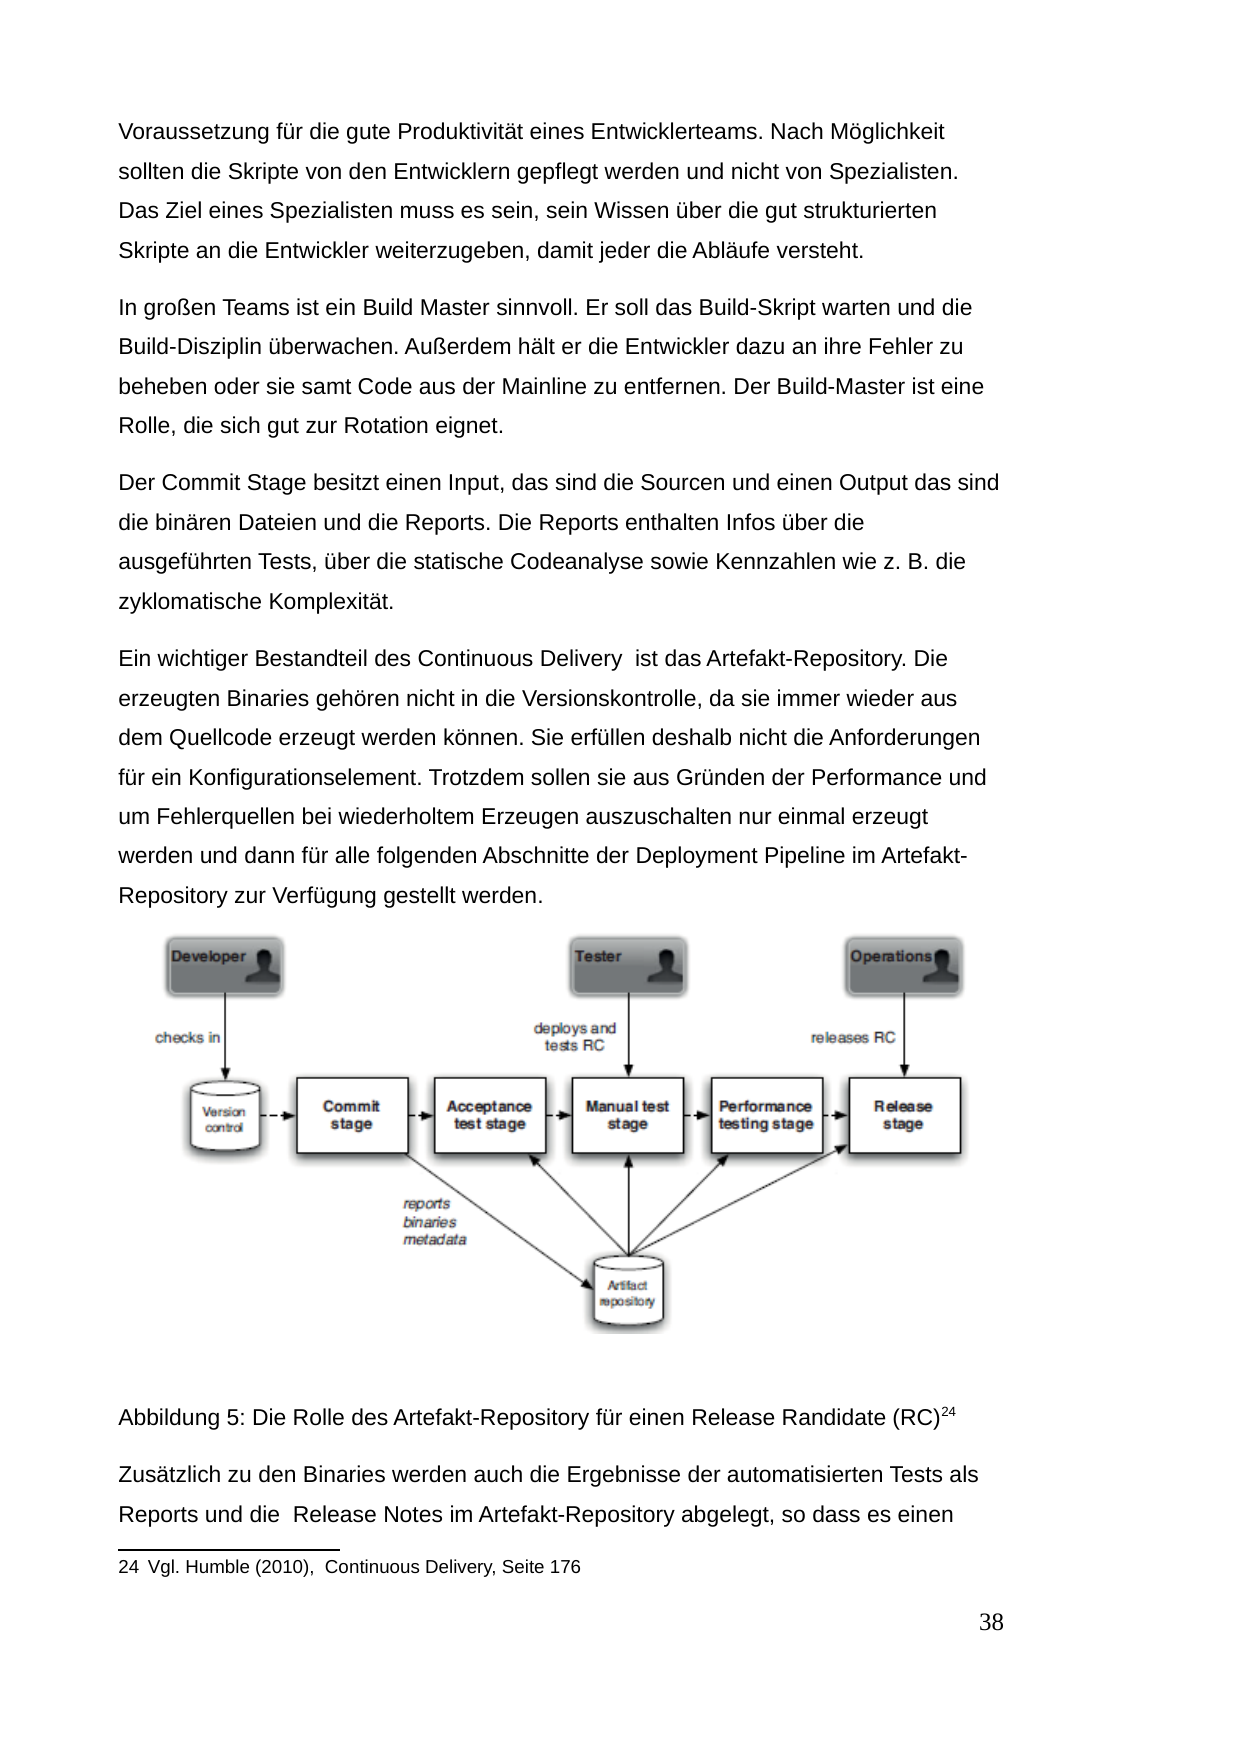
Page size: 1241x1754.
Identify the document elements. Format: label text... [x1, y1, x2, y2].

text In großen Teams ist ein Build Master sinnvoll. Er soll das Build-Skript warten und die Build-Disziplin überwachen. Außerdem hält er die Entwickler dazu an ihre Fehler zu beheben oder sie samt Code aus der Mainline zu entfernen. Der Build-Master ist eine Rolle, die sich gut zur Rotation eignet. [118, 294, 1004, 438]
text Der Commit Stage besitzt einen Input, das sind die Sourcen und einen Output das sind die binären Dateien und die Reports. Die Reports enthalten Infos über die ausgeführten Tests, über die statische Codeanalyse sowie Kennzahlen wie z. B. die zyklomatische Komplexität. [118, 469, 1004, 614]
text Ein wichtiger Bestandteil des Continuous Delivery ist das Artefakt-Repository. Die erzeugten Binaries gehören nicht in die Versionskontrolle, da sie immer wieder aus dem Quellcode erzeugt werden können. Sie erfüllen deshalb nicht die Anforderungen für ein Konfigurationselement. Trotzdem sollen sie aus Gründen der Performance und um Fehlerquellen bei wiederholtem Erzeugen auszuschalten nur einmal erzeugt werden und dann für alle folgenden Abschnitte der Deployment Pipeline im Artefakt- Repository zur Verfügung gestellt werden. [118, 645, 1004, 908]
picture [151, 921, 971, 1334]
text Vgl. Humble (2010), Continuous Delivery, Seite 176 [118, 1556, 1004, 1578]
text Zusätzlich zu den Binaries werden auch die Ergebnisse der automatisierten Tests als Reports und die Release Notes im Artefakt-Repository abgelegt, so dass es einen [118, 1461, 1004, 1527]
text Voraussetzung für die gute Produktivität eines Entwicklerteams. Nach Möglichkeit sollten die Skripte von den Entwicklern gepflegt werden und nicht von Spezialisten. Das Ziel eines Spezialisten muss es sein, sein Wissen über die gut strukturierten Skripte an die Entwickler weiterzugeben, damit jeder die Abläufe versteht. [118, 118, 1004, 263]
text Abbildung 5: Die Rolle des Artefakt-Repository für einen Release Randidate (RC) [118, 1404, 1004, 1431]
